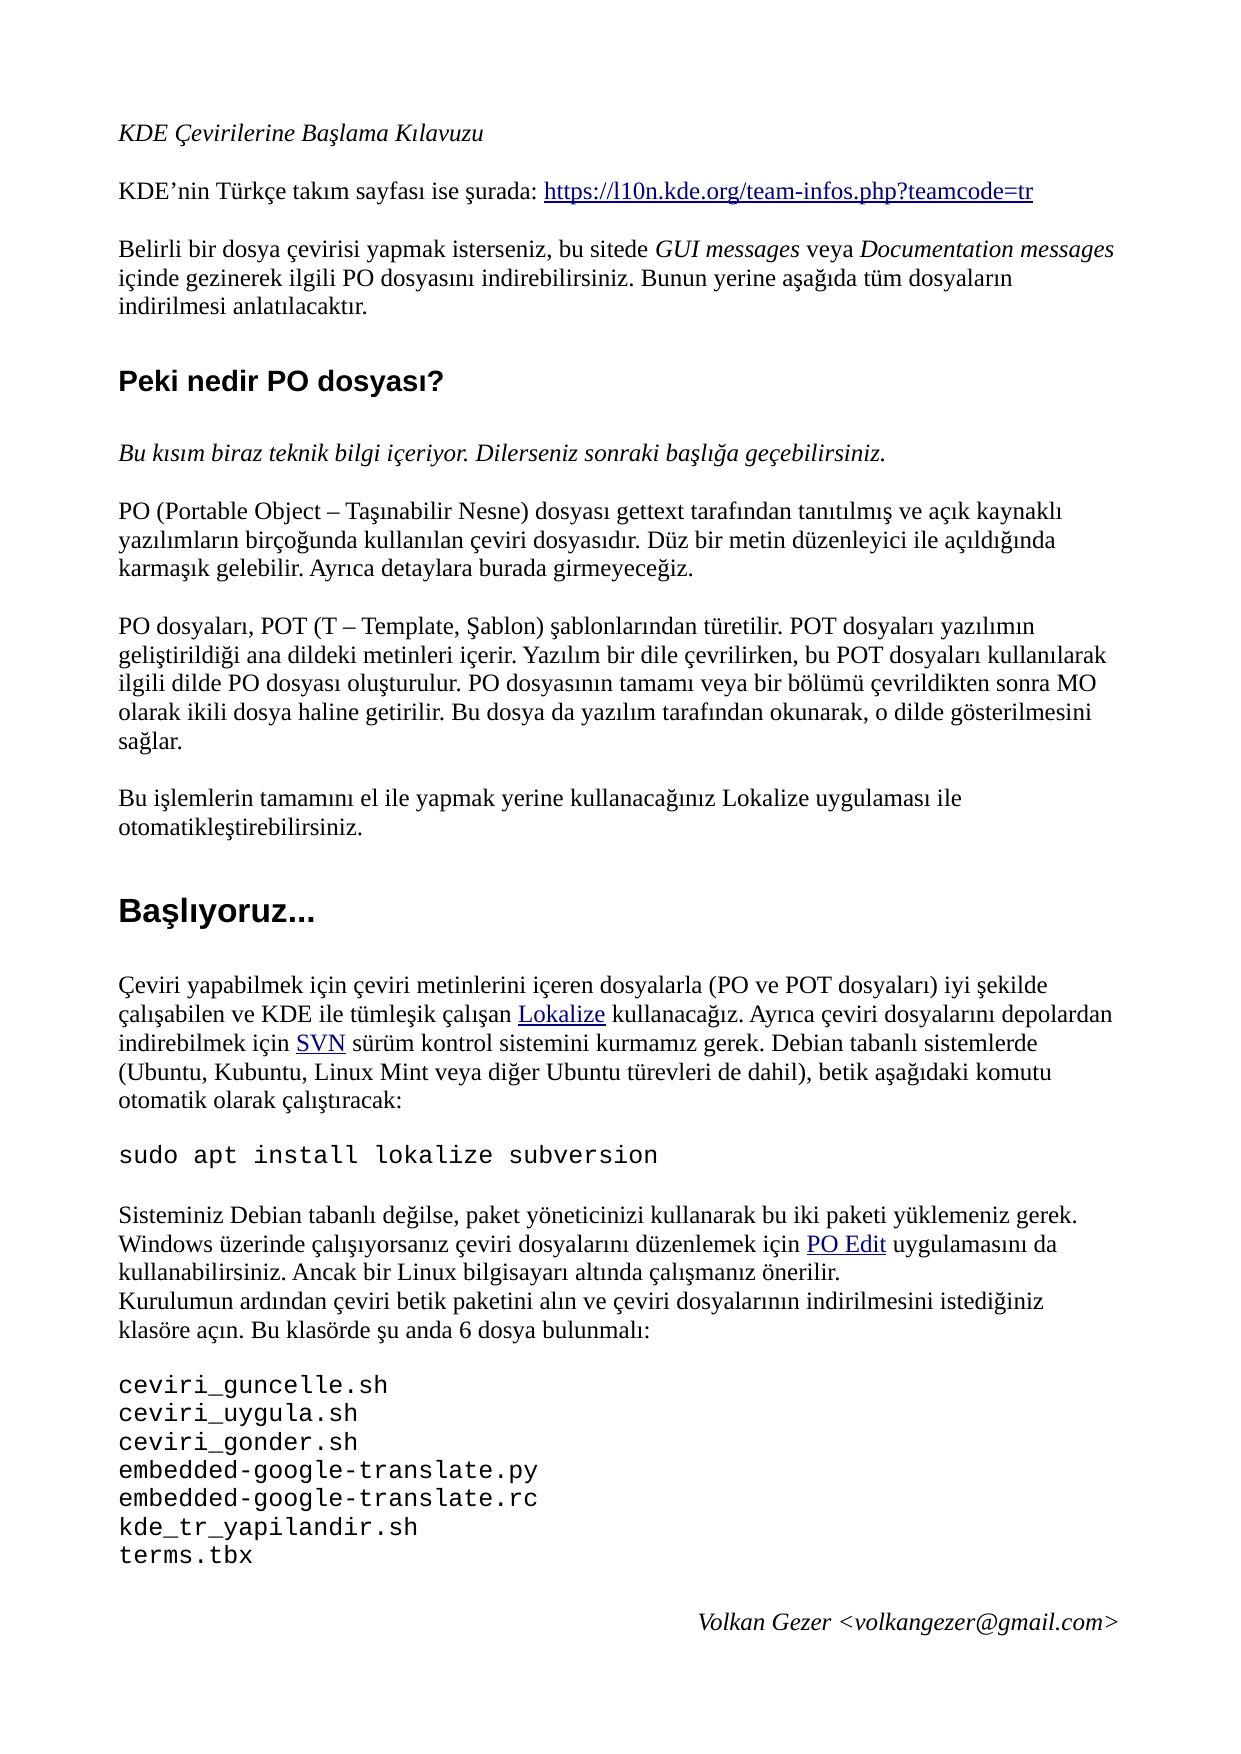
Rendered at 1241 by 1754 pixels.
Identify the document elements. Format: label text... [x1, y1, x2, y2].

text Kurulumun ardından çeviri betik paketini alın ve çeviri dosyalarının indirilmesini istediğiniz klasöre açın. Bu klasörde şu anda 6 dosya bulunmalı: [118, 1286, 1122, 1344]
text sudo apt install lokalize subversion [118, 1143, 1122, 1171]
text Bu kısım biraz teknik bilgi içeriyor. Dilerseniz sonraki başlığa geçebilirsiniz. [118, 438, 1122, 467]
text embedded-google-translate.py [118, 1457, 1122, 1486]
text kde_tr_yapilandir.sh [118, 1514, 1122, 1542]
text ceviri_gonder.sh [118, 1429, 1122, 1457]
text PO dosyaları, POT (T – Template, Şablon) şablonlarından türetilir. POT dosyaları yazılımın geliştirildiği ana dildeki metinleri içerir. Yazılım bir dile çevrilirken, bu POT dosyaları kullanılarak ilgili dilde PO dosyası oluşturulur. PO dosyasının tamamı veya bir bölümü çevrildikten sonra MO olarak ikili dosya haline getirilir. Bu dosya da yazılım tarafından okunarak, o dilde gösterilmesini sağlar. [118, 611, 1122, 755]
subtitle Başlıyoruz... [118, 891, 1122, 929]
text ceviri_guncelle.sh [118, 1372, 1122, 1401]
text embedded-google-translate.rc [118, 1486, 1122, 1514]
text ceviri_uygula.sh [118, 1401, 1122, 1429]
text PO (Portable Object – Taşınabilir Nesne) dosyası gettext tarafından tanıtılmış ve açık kaynaklı yazılımların birçoğunda kullanılan çeviri dosyasıdır. Düz bir metin düzenleyici ile açıldığında karmaşık gelebilir. Ayrıca detaylara burada girmeyeceğiz. [118, 496, 1122, 582]
text Belirli bir dosya çevirisi yapmak isterseniz, bu sitede GUI messages veya Documentation messages içinde gezinerek ilgili PO dosyasını indirebilirsiniz. Bunun yerine aşağıda tüm dosyaların indirilmesi anlatılacaktır. [118, 234, 1122, 320]
subtitle Peki nedir PO dosyası? [118, 363, 1122, 397]
text KDE’nin Türkçe takım sayfası ise şurada: https://l10n.kde.org/team-infos.php?teamcode=tr [118, 176, 1122, 205]
text Bu işlemlerin tamamını el ile yapmak yerine kullanacağınız Lokalize uygulaması ile otomatikleştirebilirsiniz. [118, 783, 1122, 841]
text Sisteminiz Debian tabanlı değilse, paket yöneticinizi kullanarak bu iki paketi yüklemeniz gerek. Windows üzerinde çalışıyorsanız çeviri dosyalarını düzenlemek için PO Edit uygulamasını da kullanabilirsiniz. Ancak bir Linux bilgisayarı altında çalışmanız önerilir. [118, 1200, 1122, 1286]
text Çeviri yapabilmek için çeviri metinlerini içeren dosyalarla (PO ve POT dosyaları) iyi şekilde çalışabilen ve KDE ile tümleşik çalışan Lokalize kullanacağız. Ayrıca çeviri dosyalarını depolardan indirebilmek için SVN sürüm kontrol sistemini kurmamız gerek. Debian tabanlı sistemlerde (Ubuntu, Kubuntu, Linux Mint veya diğer Ubuntu türevleri de dahil), betik aşağıdaki komutu otomatik olarak çalıştıracak: [118, 970, 1122, 1114]
text terms.tbx [118, 1542, 1122, 1571]
